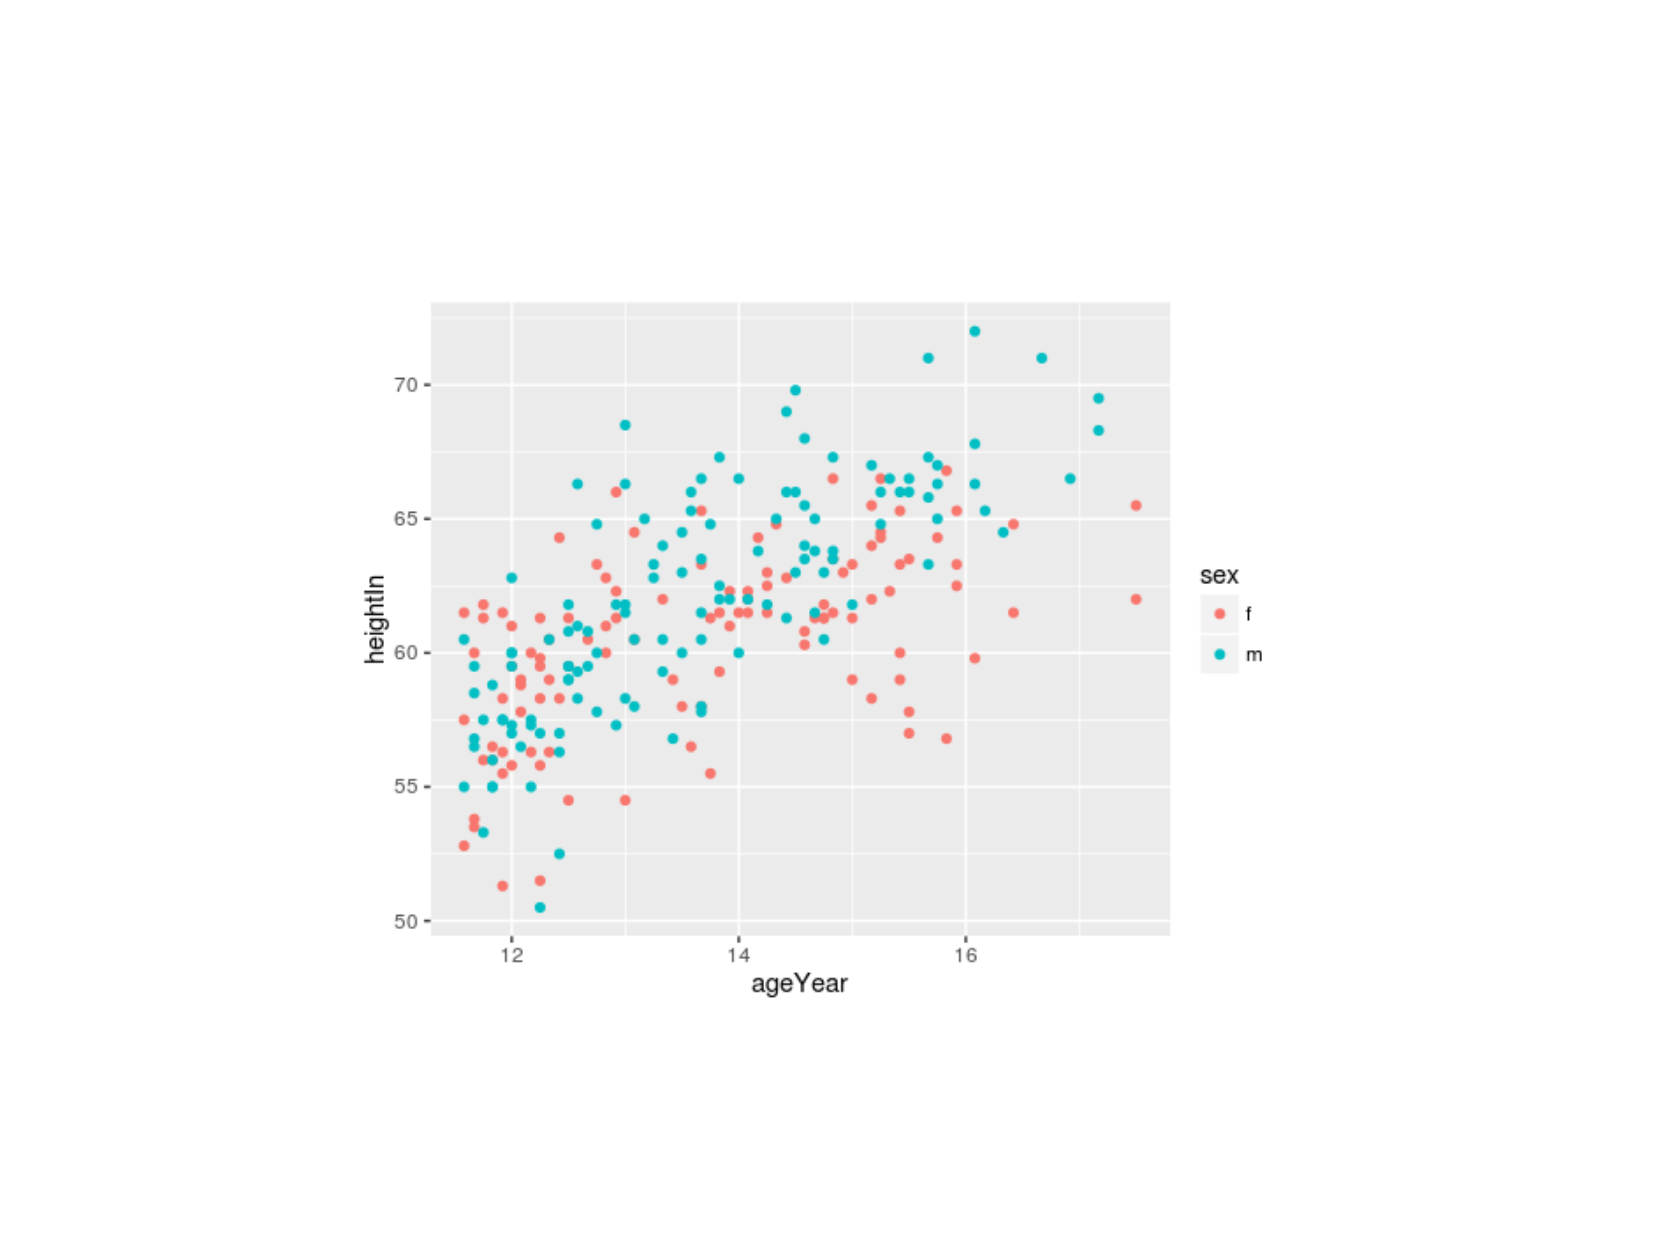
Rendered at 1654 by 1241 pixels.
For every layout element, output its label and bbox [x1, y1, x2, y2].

picture [347, 290, 1306, 1010]
